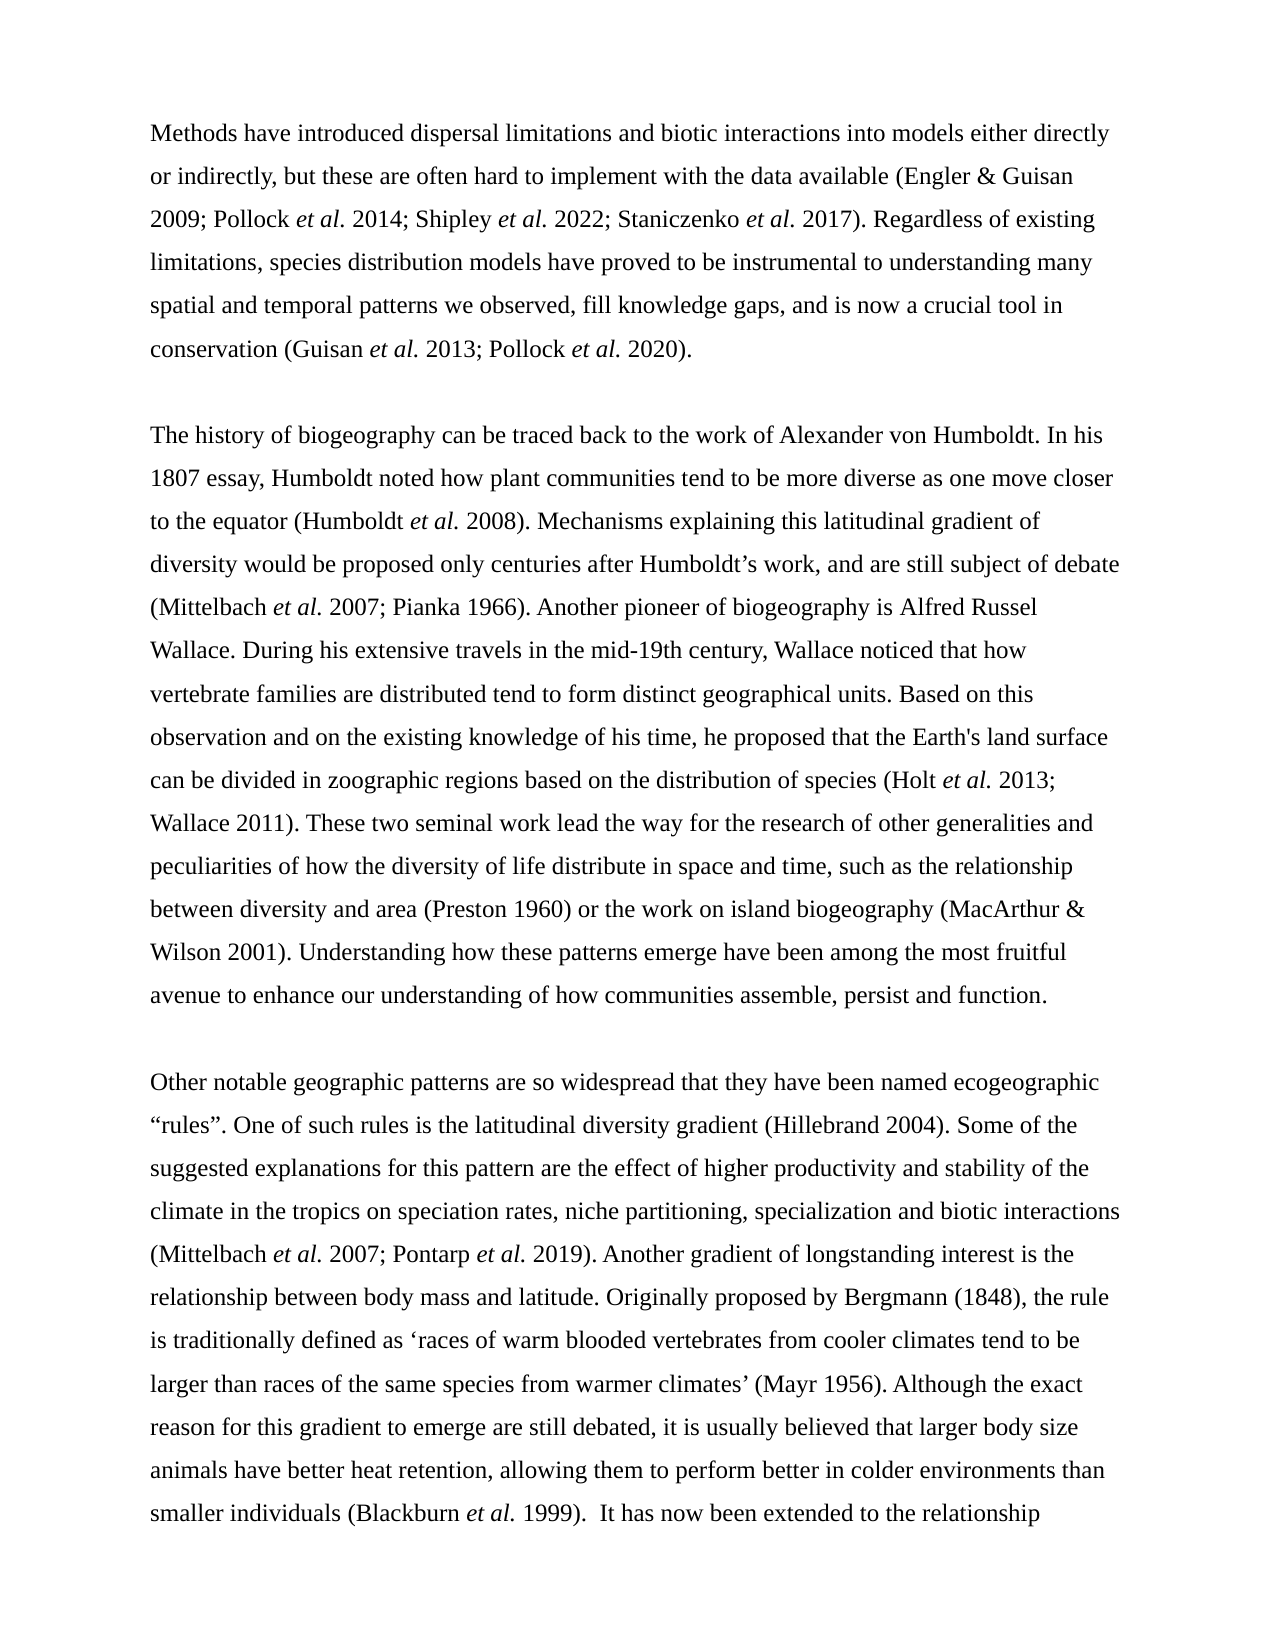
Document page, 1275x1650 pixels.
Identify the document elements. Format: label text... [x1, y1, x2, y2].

text The history of biogeography can be traced back to the work of Alexander von Humboldt. In his 1807 essay, Humboldt noted how plant communities tend to be more diverse as one move closer to the equator (Humboldt et al. 2008). Mechanisms explaining this latitudinal gradient of diversity would be proposed only centuries after Humboldt’s work, and are still subject of debate (Mittelbach et al. 2007; Pianka 1966). Another pioneer of biogeography is Alfred Russel Wallace. During his extensive travels in the mid-19th century, Wallace noticed that how vertebrate families are distributed tend to form distinct geographical units. Based on this observation and on the existing knowledge of his time, he proposed that the Earth's land surface can be divided in zoographic regions based on the distribution of species (Holt et al. 2013; Wallace 2011). These two seminal work lead the way for the research of other generalities and peculiarities of how the diversity of life distribute in space and time, such as the relationship between diversity and area (Preston 1960) or the work on island biogeography (MacArthur & Wilson 2001). Understanding how these patterns emerge have been among the most fruitful avenue to enhance our understanding of how communities assemble, persist and function. [150, 420, 1125, 1009]
text Other notable geographic patterns are so widespread that they have been named ecogeographic “rules”. One of such rules is the latitudinal diversity gradient (Hillebrand 2004). Some of the suggested explanations for this pattern are the effect of higher productivity and stability of the climate in the tropics on speciation rates, niche partitioning, specialization and biotic interactions (Mittelbach et al. 2007; Pontarp et al. 2019). Another gradient of longstanding interest is the relationship between body mass and latitude. Originally proposed by Bergmann (1848), the rule is traditionally defined as ‘races of warm blooded vertebrates from cooler climates tend to be larger than races of the same species from warmer climates’ (Mayr 1956). Although the exact reason for this gradient to emerge are still debated, it is usually believed that larger body size animals have better heat retention, allowing them to perform better in colder environments than smaller individuals (Blackburn et al. 1999). It has now been extended to the relationship [150, 1067, 1125, 1527]
text Methods have introduced dispersal limitations and biotic interactions into models either directly or indirectly, but these are often hard to implement with the data available (Engler & Guisan 2009; Pollock et al. 2014; Shipley et al. 2022; Staniczenko et al. 2017). Regardless of existing limitations, species distribution models have proved to be instrumental to understanding many spatial and temporal patterns we observed, fill knowledge gaps, and is now a crucial tool in conservation (Guisan et al. 2013; Pollock et al. 2020). [150, 118, 1125, 362]
